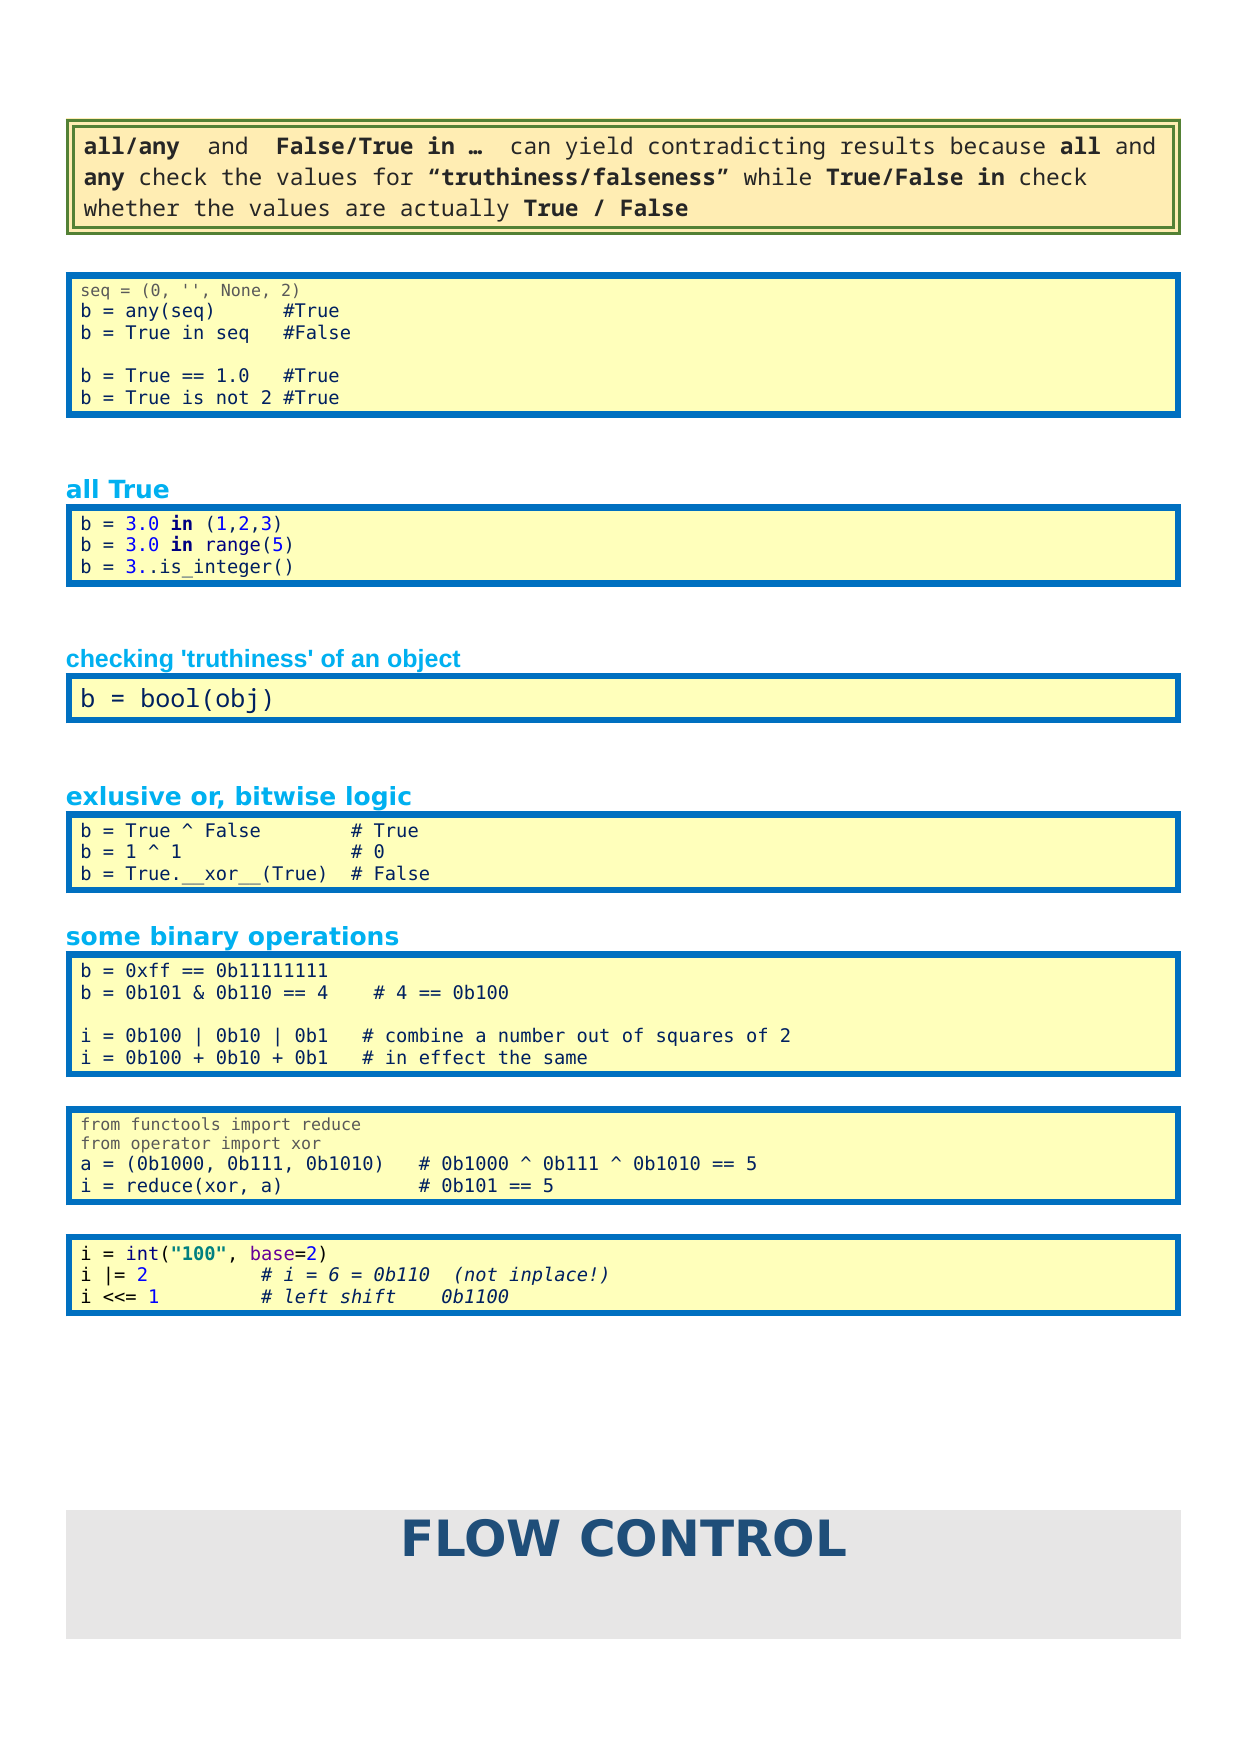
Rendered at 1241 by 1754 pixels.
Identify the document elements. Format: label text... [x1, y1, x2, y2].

title some binary operations [66, 922, 1181, 951]
title all True [66, 475, 1181, 504]
text b = 1 ^ 1 # 0 [72, 833, 1175, 855]
text all/any and False/True in … can yield contradicting results because all and any check the values for “truthiness/falseness” while True/False in check whether the values are actually True / False [69, 122, 1178, 232]
text b = 3.0 in (1,2,3) b = 3.0 in range(5) b = 3..is_integer() [72, 511, 1175, 580]
text b = True == 1.0 #True [72, 357, 1175, 379]
text b = 0xff == 0b11111111 [72, 958, 1175, 973]
subtitle FLOW CONTROL [66, 1510, 1181, 1568]
text from functools import reduce [72, 1113, 1175, 1126]
text from operator import xor [72, 1126, 1175, 1145]
text b = True.__xor__(True) # False [72, 855, 1175, 887]
text checking 'truthiness' of an object [66, 644, 1181, 673]
text seq = (0, '', None, 2) [72, 279, 1175, 292]
text i = 0b100 | 0b10 | 0b1 # combine a number out of squares of 2 [72, 1017, 1175, 1039]
text b = 0b101 & 0b110 == 4 # 4 == 0b100 [72, 973, 1175, 995]
text a = (0b1000, 0b111, 0b1010) # 0b1000 ^ 0b111 ^ 0b1010 == 5 [72, 1145, 1175, 1167]
text b = True is not 2 #True [72, 379, 1175, 411]
text b = True in seq #False [72, 313, 1175, 335]
title exlusive or, bitwise logic [66, 782, 1181, 811]
text i = int("100", base=2) i |= 2 # i = 6 = 0b110 (not inplace!) i <<= 1 # left shift 0b1100 [72, 1240, 1175, 1310]
text i = reduce(xor, a) # 0b101 == 5 [72, 1167, 1175, 1199]
text i = 0b100 + 0b10 + 0b1 # in effect the same [72, 1039, 1175, 1071]
text b = True ^ False # True [72, 818, 1175, 833]
text b = any(seq) #True [72, 292, 1175, 313]
text b = bool(obj) [72, 679, 1175, 717]
